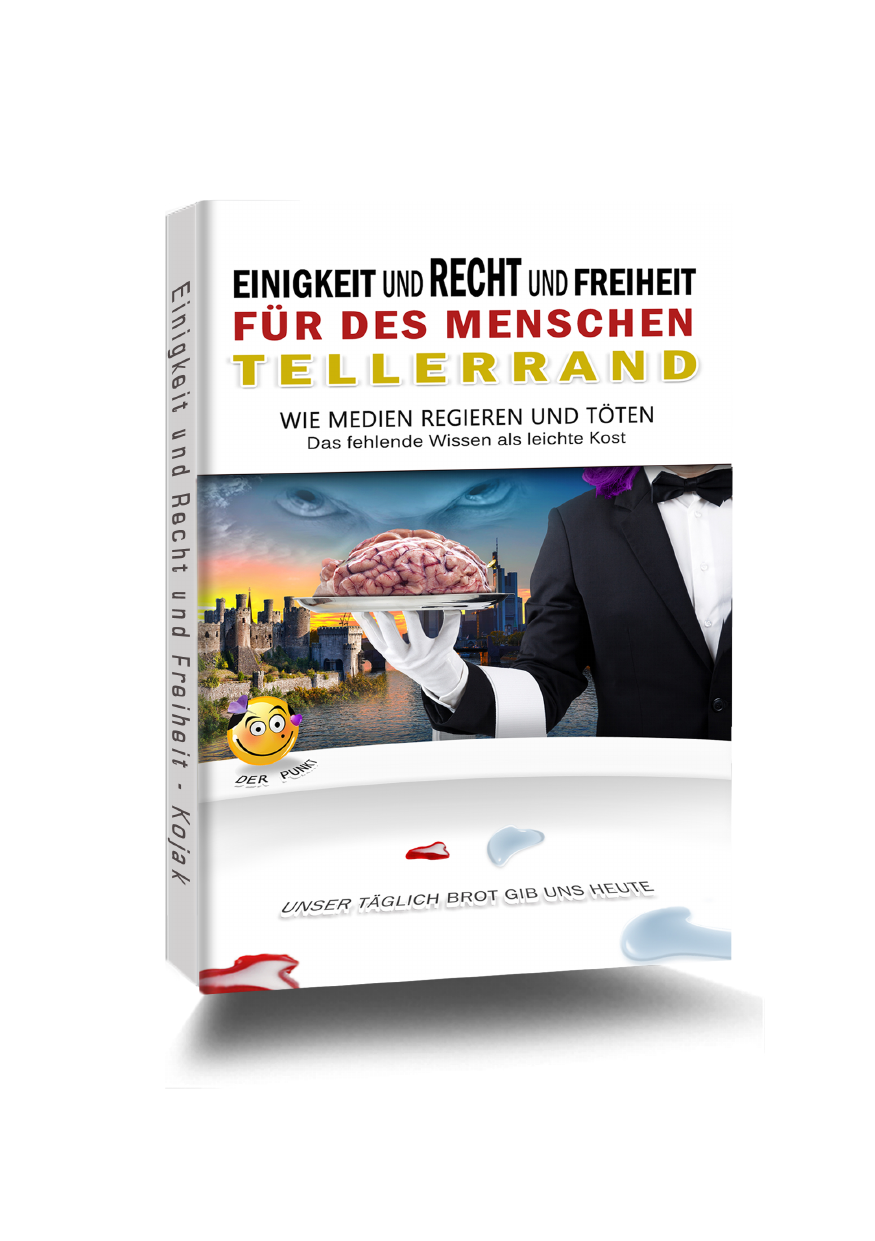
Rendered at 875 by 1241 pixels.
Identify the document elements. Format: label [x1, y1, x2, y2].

picture [138, 175, 765, 1089]
